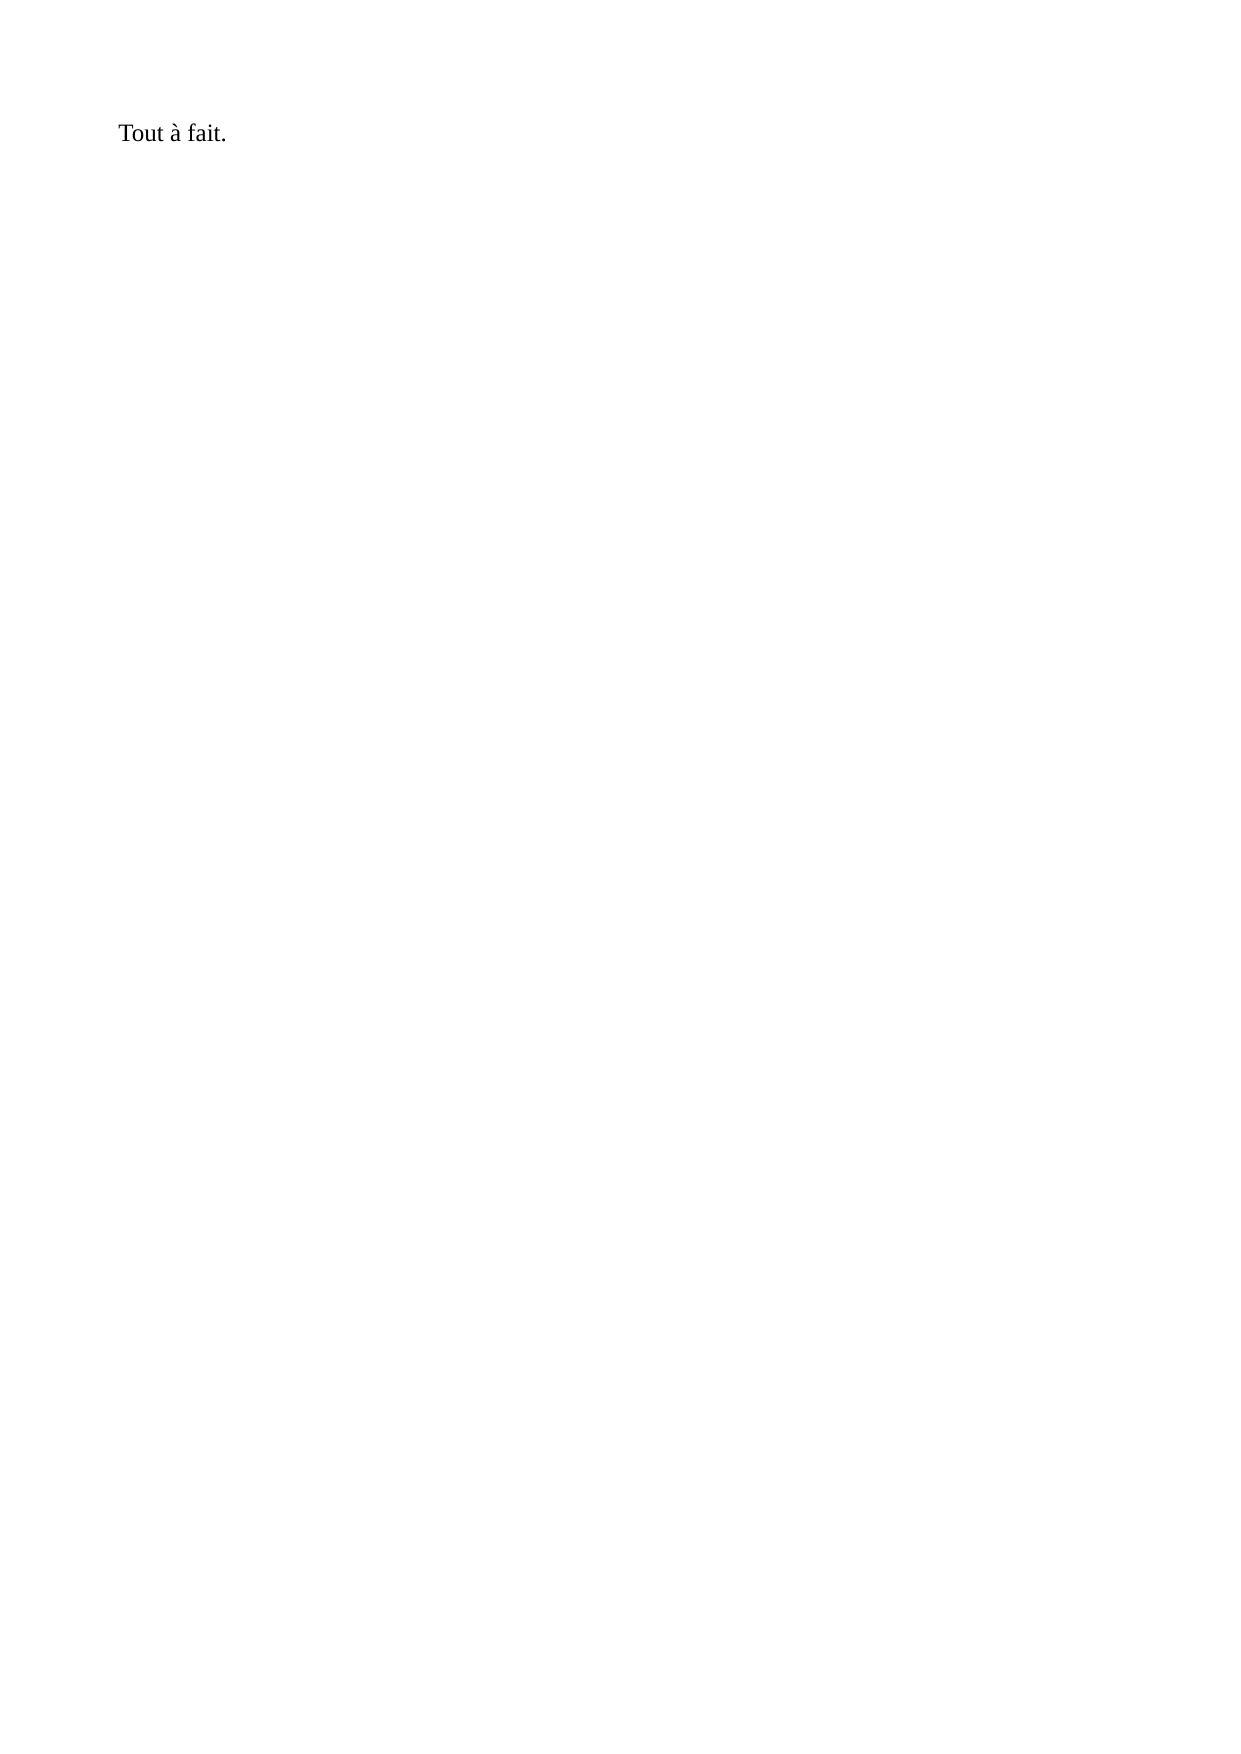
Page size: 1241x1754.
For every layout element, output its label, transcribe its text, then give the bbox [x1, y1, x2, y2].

text Tout à fait. [118, 118, 1122, 147]
